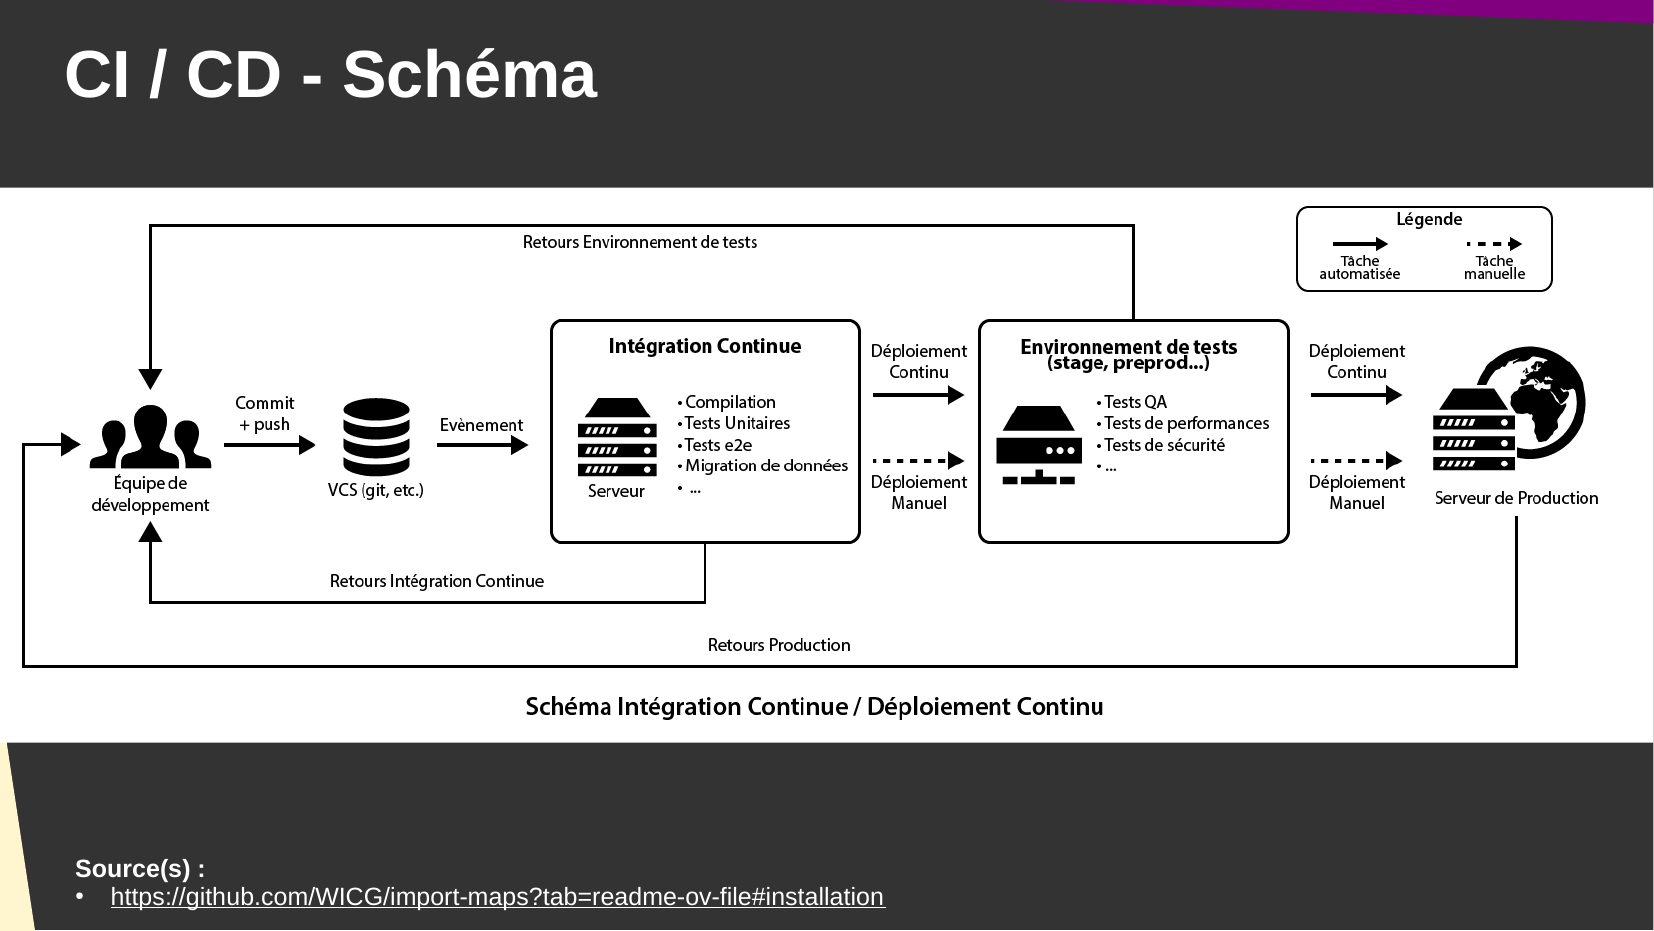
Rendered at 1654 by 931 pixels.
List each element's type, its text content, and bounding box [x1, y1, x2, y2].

title CI / CD - Schéma [64, 37, 1471, 119]
text_box [1042, 0, 1654, 24]
text_box [0, 187, 1654, 931]
picture [22, 206, 1632, 724]
text_box Source(s) : https://github.com/WICG/import-maps?tab=readme-ov-file#installation [60, 838, 1546, 919]
